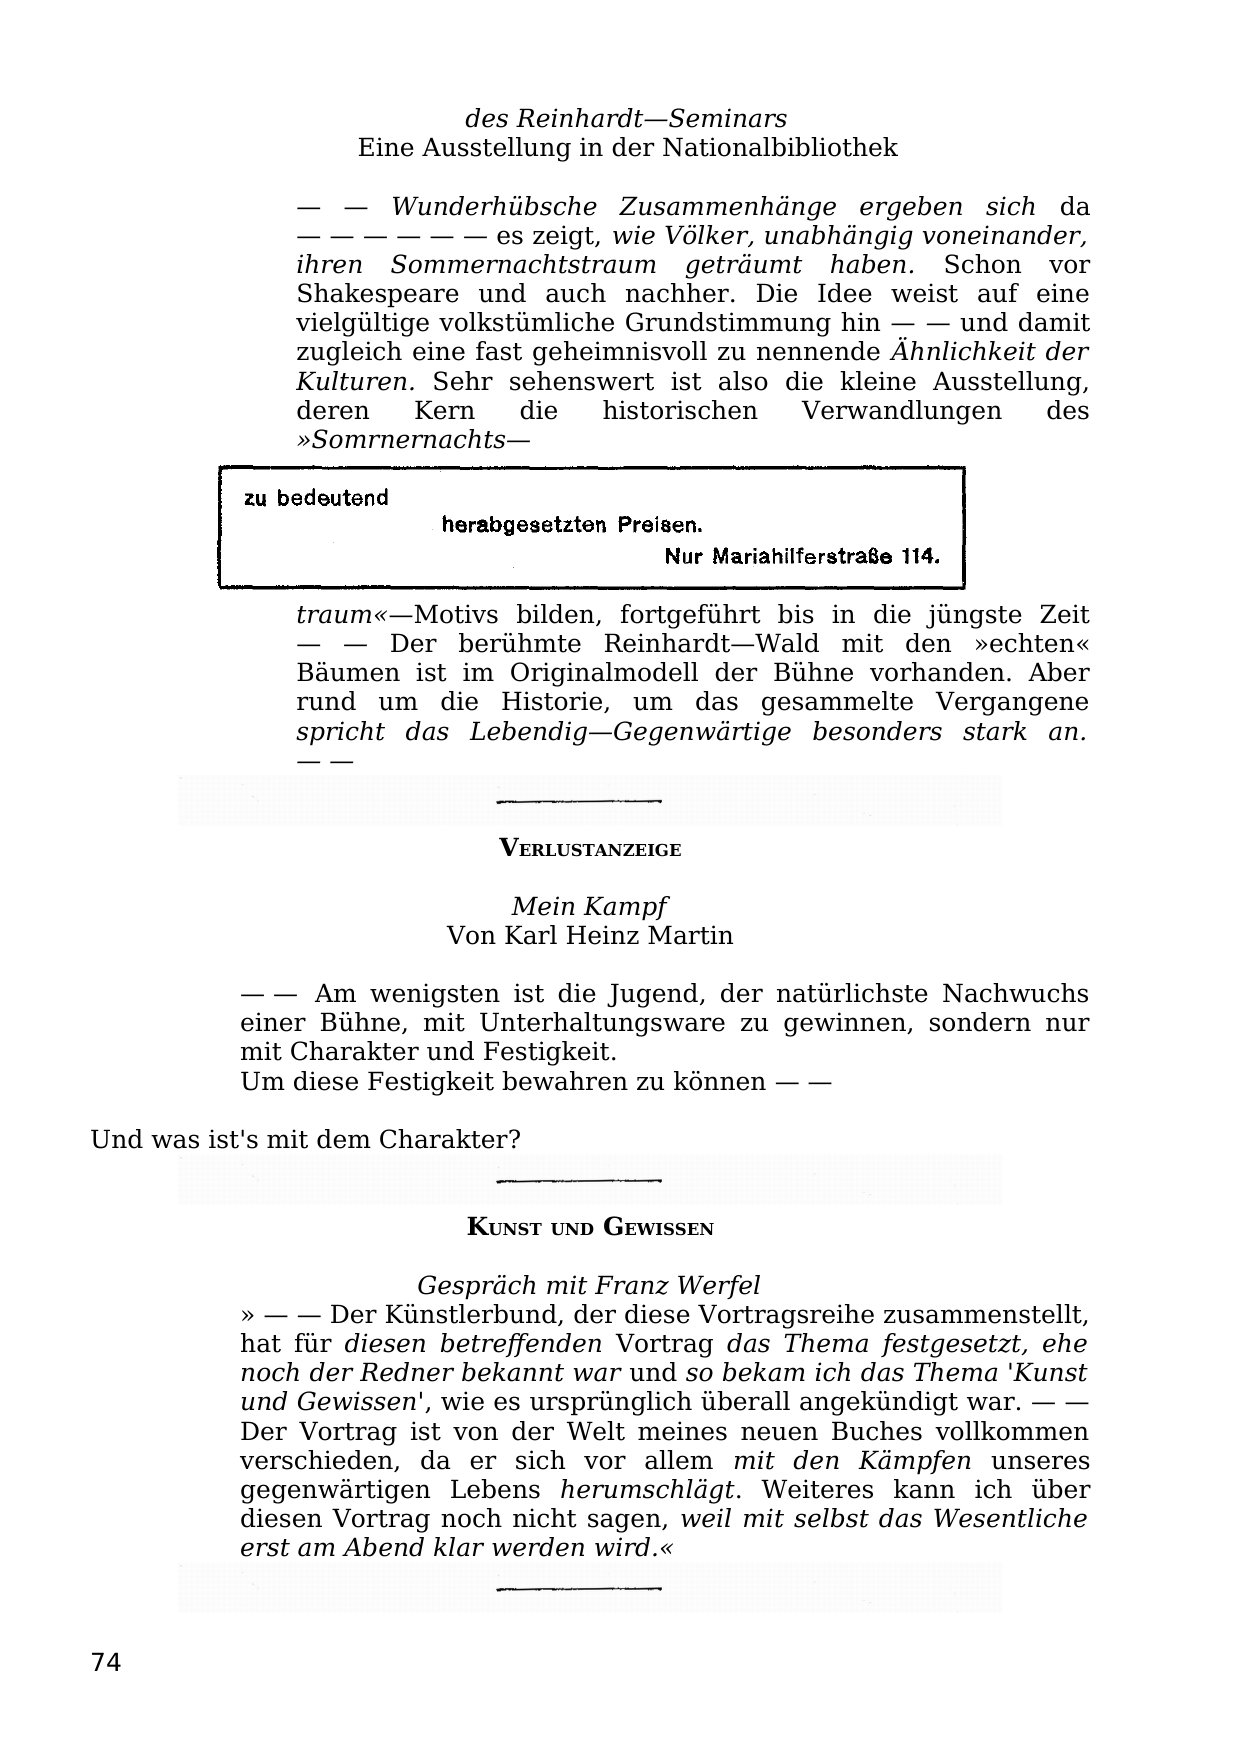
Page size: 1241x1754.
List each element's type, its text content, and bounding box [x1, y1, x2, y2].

text Mein Kampf [90, 892, 1091, 921]
picture [177, 1154, 1003, 1205]
picture [205, 454, 975, 600]
text Und was ist's mit dem Charakter? [90, 1125, 1091, 1154]
text des Reinhardt—Seminars [90, 104, 1091, 133]
picture [177, 1562, 1003, 1613]
text — — Wunderhübsche Zusammenhänge ergeben sich da — — — — — — es zeigt, wie Völker, unabhängig voneinander, ihren Sommernachtstraum geträumt haben. Schon vor Shakespeare und auch nachher. Die Idee weist auf eine vielgültige volkstümliche Grundstimmung hin — — und damit zugleich eine fast geheimnisvoll zu nennende Ähnlichkeit der Kulturen. Sehr sehenswert ist also die kleine Ausstellung, deren Kern die historischen Verwandlungen des »Somrnernachts— [296, 192, 1091, 454]
text — — Am wenigsten ist die Jugend, der natürlichste Nachwuchs einer Bühne, mit Unterhaltungsware zu gewinnen, sondern nur mit Charakter und Festigkeit. [240, 979, 1091, 1067]
picture [177, 775, 1003, 826]
text » — — Der Künstlerbund, der diese Vortragsreihe zusammenstellt, hat für diesen betreffenden Vortrag das Thema festgesetzt, ehe noch der Redner bekannt war und so bekam ich das Thema 'Kunst und Gewissen', wie es ursprünglich überall angekündigt war. — — Der Vortrag ist von der Welt meines neuen Buches vollkommen verschieden, da er sich vor allem mit den Kämpfen unseres gegenwärtigen Lebens herumschlägt. Weiteres kann ich über diesen Vortrag noch nicht sagen, weil mit selbst das Wesentliche erst am Abend klar werden wird.« [240, 1300, 1091, 1562]
text Gespräch mit Franz Werfel [90, 1271, 1091, 1300]
text Eine Ausstellung in der Nationalbibliothek [90, 133, 1091, 162]
text Kunst und Gewissen [90, 1154, 1091, 1242]
text traum«—Motivs bilden, fortgeführt bis in die jüngste Zeit — — Der berühmte Reinhardt—Wald mit den »echten« Bäumen ist im Originalmodell der Bühne vorhanden. Aber rund um die Historie, um das gesammelte Vergangene spricht das Lebendig—Gegenwärtige besonders stark an. — — [296, 454, 1091, 775]
text Verlustanzeige [90, 775, 1091, 862]
text Von Karl Heinz Martin [90, 921, 1091, 950]
text Um diese Festigkeit bewahren zu können — — [240, 1067, 1091, 1096]
